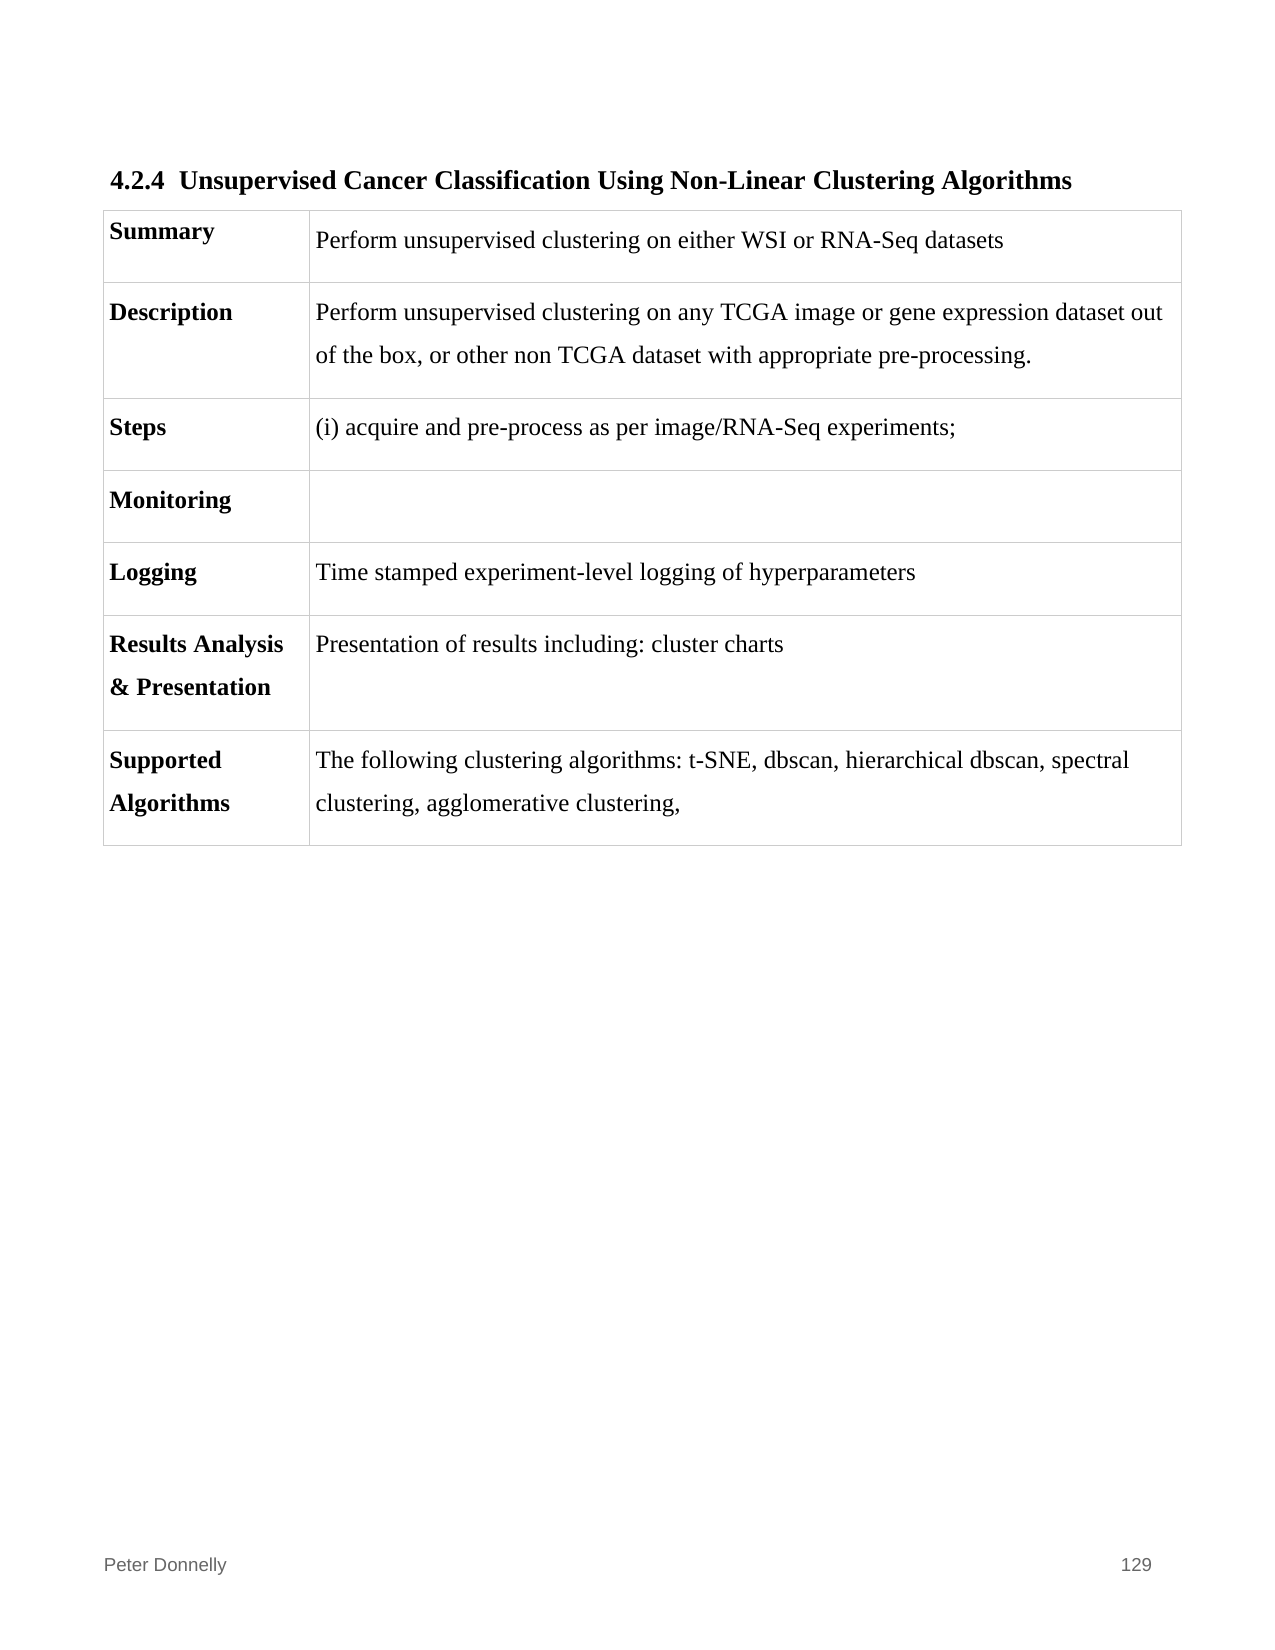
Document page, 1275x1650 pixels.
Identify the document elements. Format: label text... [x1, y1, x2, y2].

table_header Perform unsupervised clustering on either WSI or RNA-Seq datasets [310, 211, 1181, 282]
table_cell Perform unsupervised clustering on any TCGA image or gene expression dataset out of the box, or other non TCGA dataset with appropriate pre-processing. [310, 283, 1181, 398]
table_cell Time stamped experiment-level logging of hyperparameters [310, 543, 1181, 614]
table_cell Steps [104, 399, 309, 470]
table_cell [310, 471, 1181, 542]
subtitle Unsupervised Cancer Classification Using Non-Linear Clustering Algorithms [103, 164, 1181, 195]
table_cell Monitoring [104, 471, 309, 542]
table_cell Results Analysis & Presentation [104, 616, 309, 730]
table_cell Logging [104, 543, 309, 614]
table_cell The following clustering algorithms: t-SNE, dbscan, hierarchical dbscan, spectral clustering, agglomerative clustering, [310, 731, 1181, 845]
table_header Summary [104, 211, 309, 282]
table_cell Presentation of results including: cluster charts [310, 616, 1181, 730]
table_cell (i) acquire and pre-process as per image/RNA-Seq experiments; [310, 399, 1181, 470]
table_cell Description [104, 283, 309, 398]
table_cell Supported Algorithms [104, 731, 309, 845]
